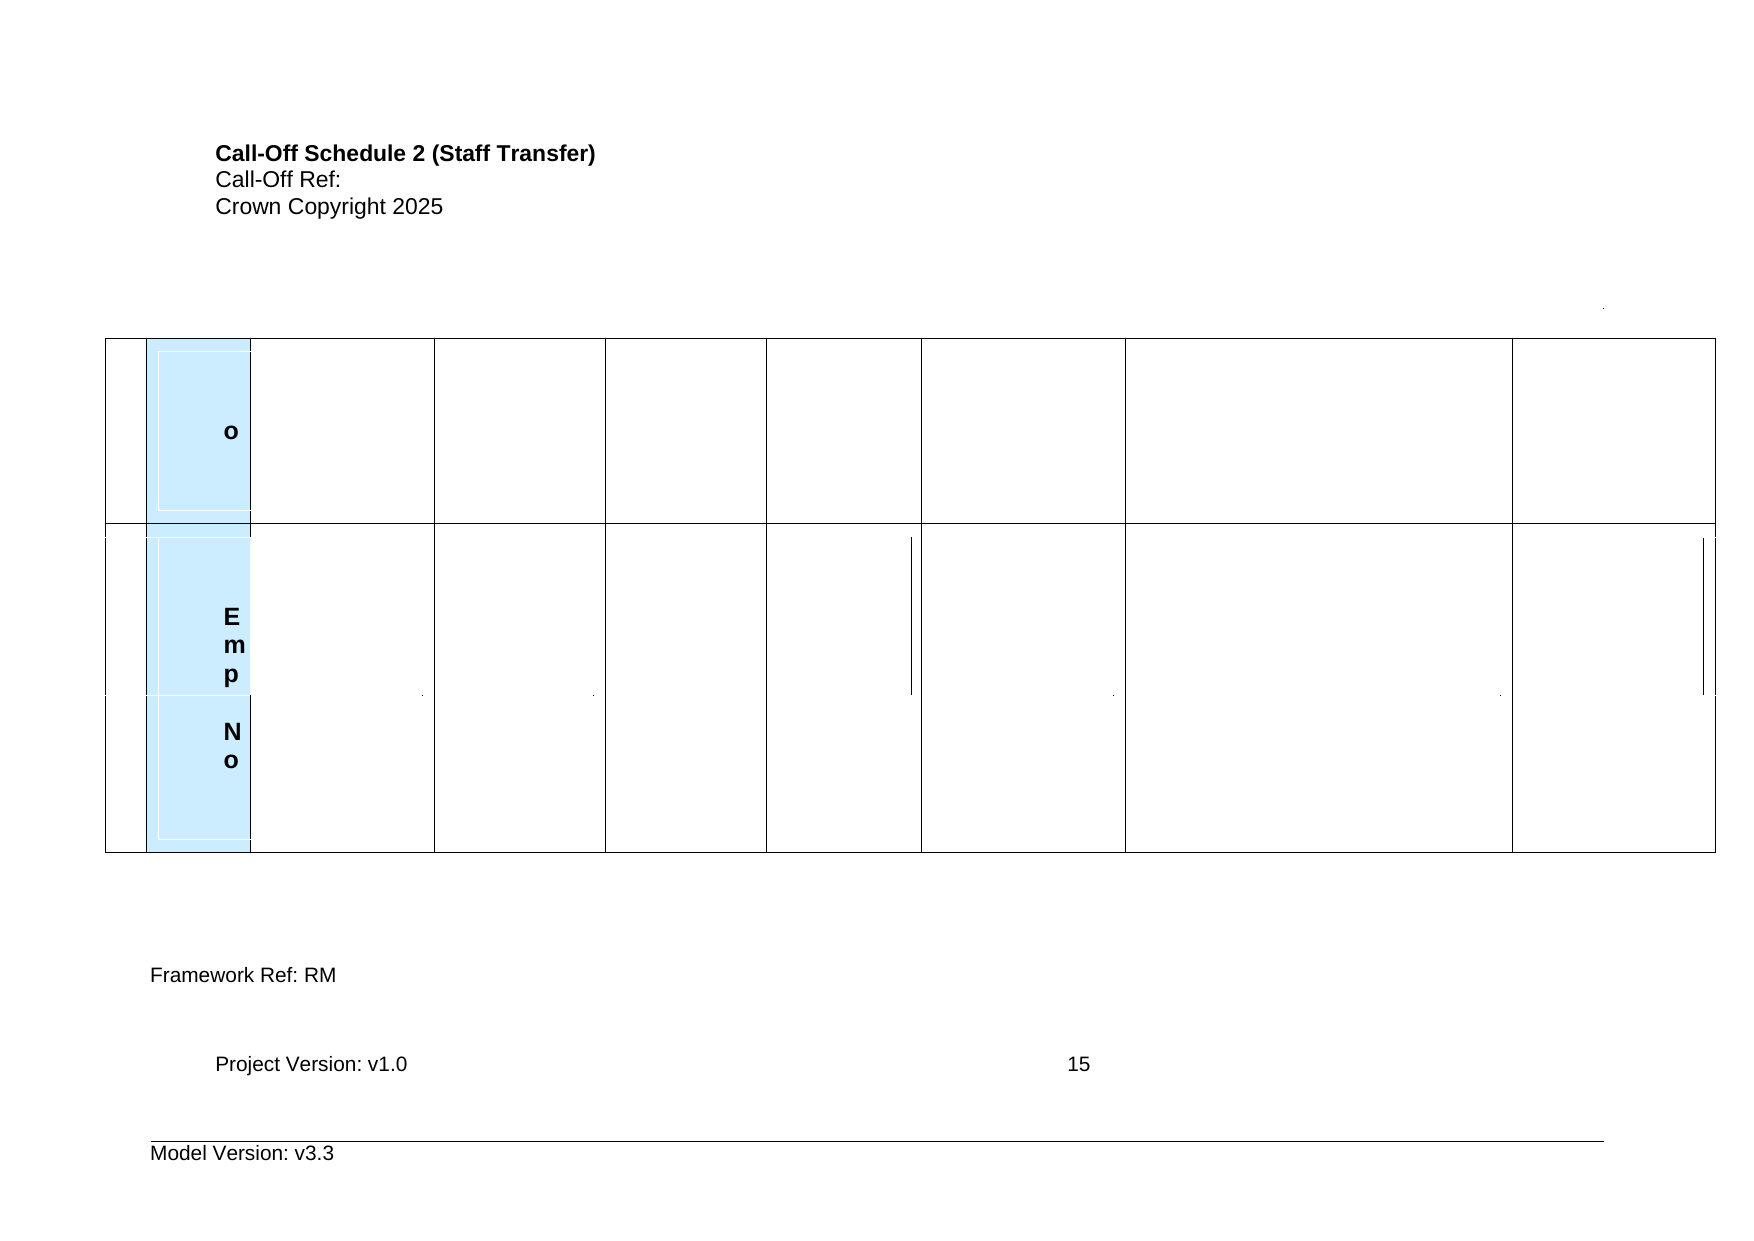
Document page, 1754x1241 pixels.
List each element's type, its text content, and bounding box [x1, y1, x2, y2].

table_cell [106, 339, 146, 523]
table_cell [251, 339, 434, 523]
table_cell [263, 538, 290, 695]
table_cell [251, 352, 290, 510]
table_cell [1126, 524, 1512, 852]
table_cell [1716, 696, 1730, 852]
table_cell [922, 524, 1125, 852]
table_cell [1513, 339, 1715, 523]
table_cell [767, 339, 921, 523]
table_cell [251, 524, 434, 852]
table_cell [1126, 339, 1512, 523]
table_cell [1663, 538, 1702, 695]
table_cell o [147, 339, 250, 523]
table_cell [147, 538, 158, 695]
table_cell [251, 538, 290, 839]
table_cell [1716, 338, 1730, 523]
table_cell No [147, 696, 250, 852]
table_cell [435, 524, 605, 852]
table_cell Emp [159, 538, 250, 695]
table_cell [106, 696, 146, 852]
table_cell [606, 524, 766, 852]
table_cell [767, 524, 921, 852]
table_cell [147, 524, 250, 537]
table_cell [106, 524, 146, 537]
table_cell [106, 538, 146, 695]
table_cell [291, 538, 422, 695]
table_cell [1526, 538, 1662, 695]
table_cell [922, 339, 1125, 523]
table_cell [1704, 538, 1715, 695]
table_cell [606, 339, 766, 523]
table_cell [1716, 523, 1730, 537]
table_cell [1716, 538, 1730, 695]
table_cell [435, 339, 605, 523]
table_cell [1513, 524, 1715, 852]
